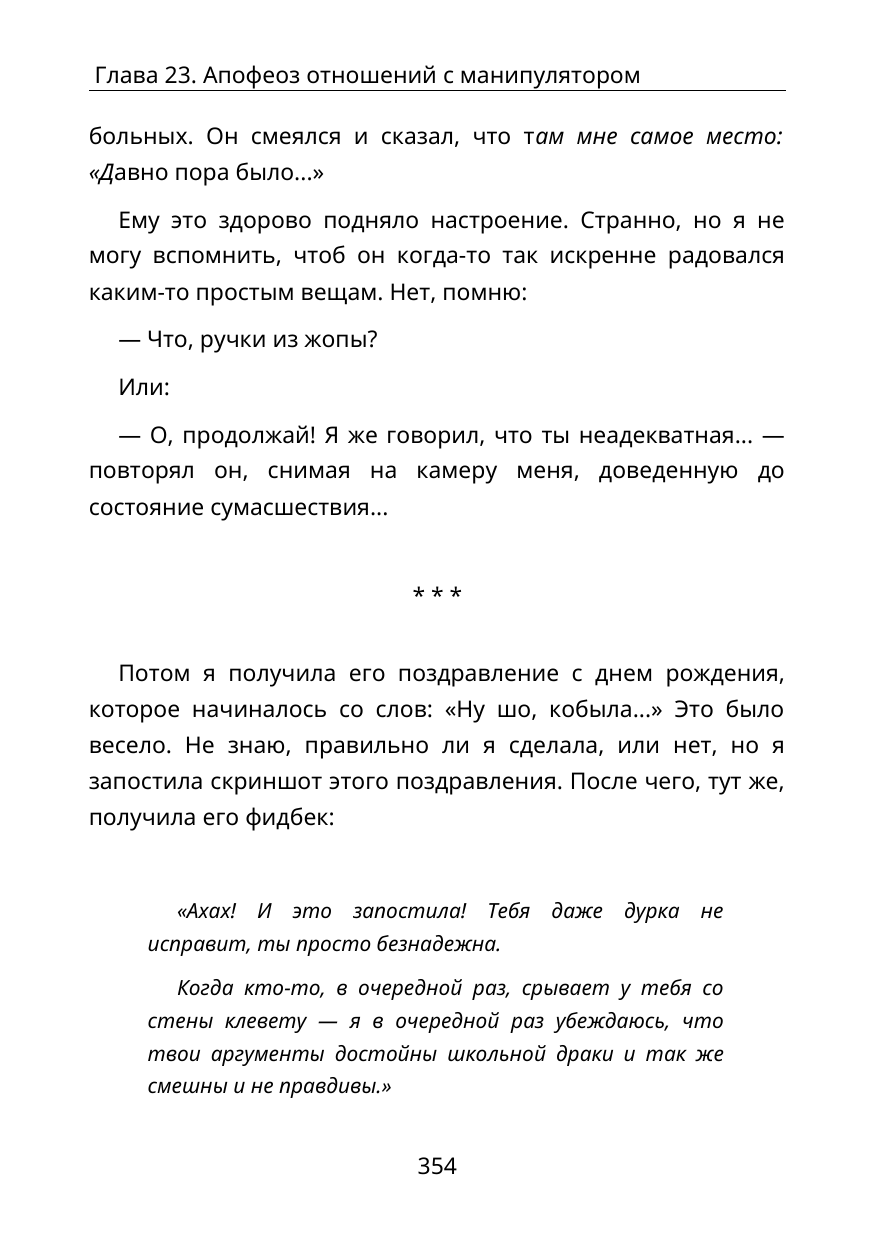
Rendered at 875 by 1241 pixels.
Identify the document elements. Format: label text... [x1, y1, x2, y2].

text Когда кто-то, в очередной раз, срывает у тебя со стены клевету — я в очередной раз убеждаюсь, что твои аргументы достойны школьной драки и так же смешны и не правдивы.» [147, 973, 727, 1100]
text Ему это здорово подняло настроение. Странно, но я не могу вспомнить, чтоб он когда-то так искренне радовался каким-то простым вещам. Нет, помню: [88, 203, 786, 307]
text Потом я получила его поздравление с днем рождения, которое начиналось со слов: «Ну шо, кобыла...» Это было весело. Не знаю, правильно ли я сделала, или нет, но я запостила скриншот этого поздравления. После чего, тут же, получила его фидбек: [88, 657, 786, 832]
subtitle * * * [88, 580, 786, 611]
text Или: [88, 371, 786, 402]
text — О, продолжай! Я же говорил, что ты неадекватная... — повторял он, снимая на камеру меня, доведенную до состояние сумасшествия... [88, 418, 786, 522]
text больных. Он смеялся и сказал, что там мне самое место: «Давно пора было...» [88, 120, 786, 187]
text — Что, ручки из жопы? [88, 323, 786, 354]
text «Ахах! И это запостила! Тебя даже дурка не исправит, ты просто безнадежна. [147, 897, 727, 958]
